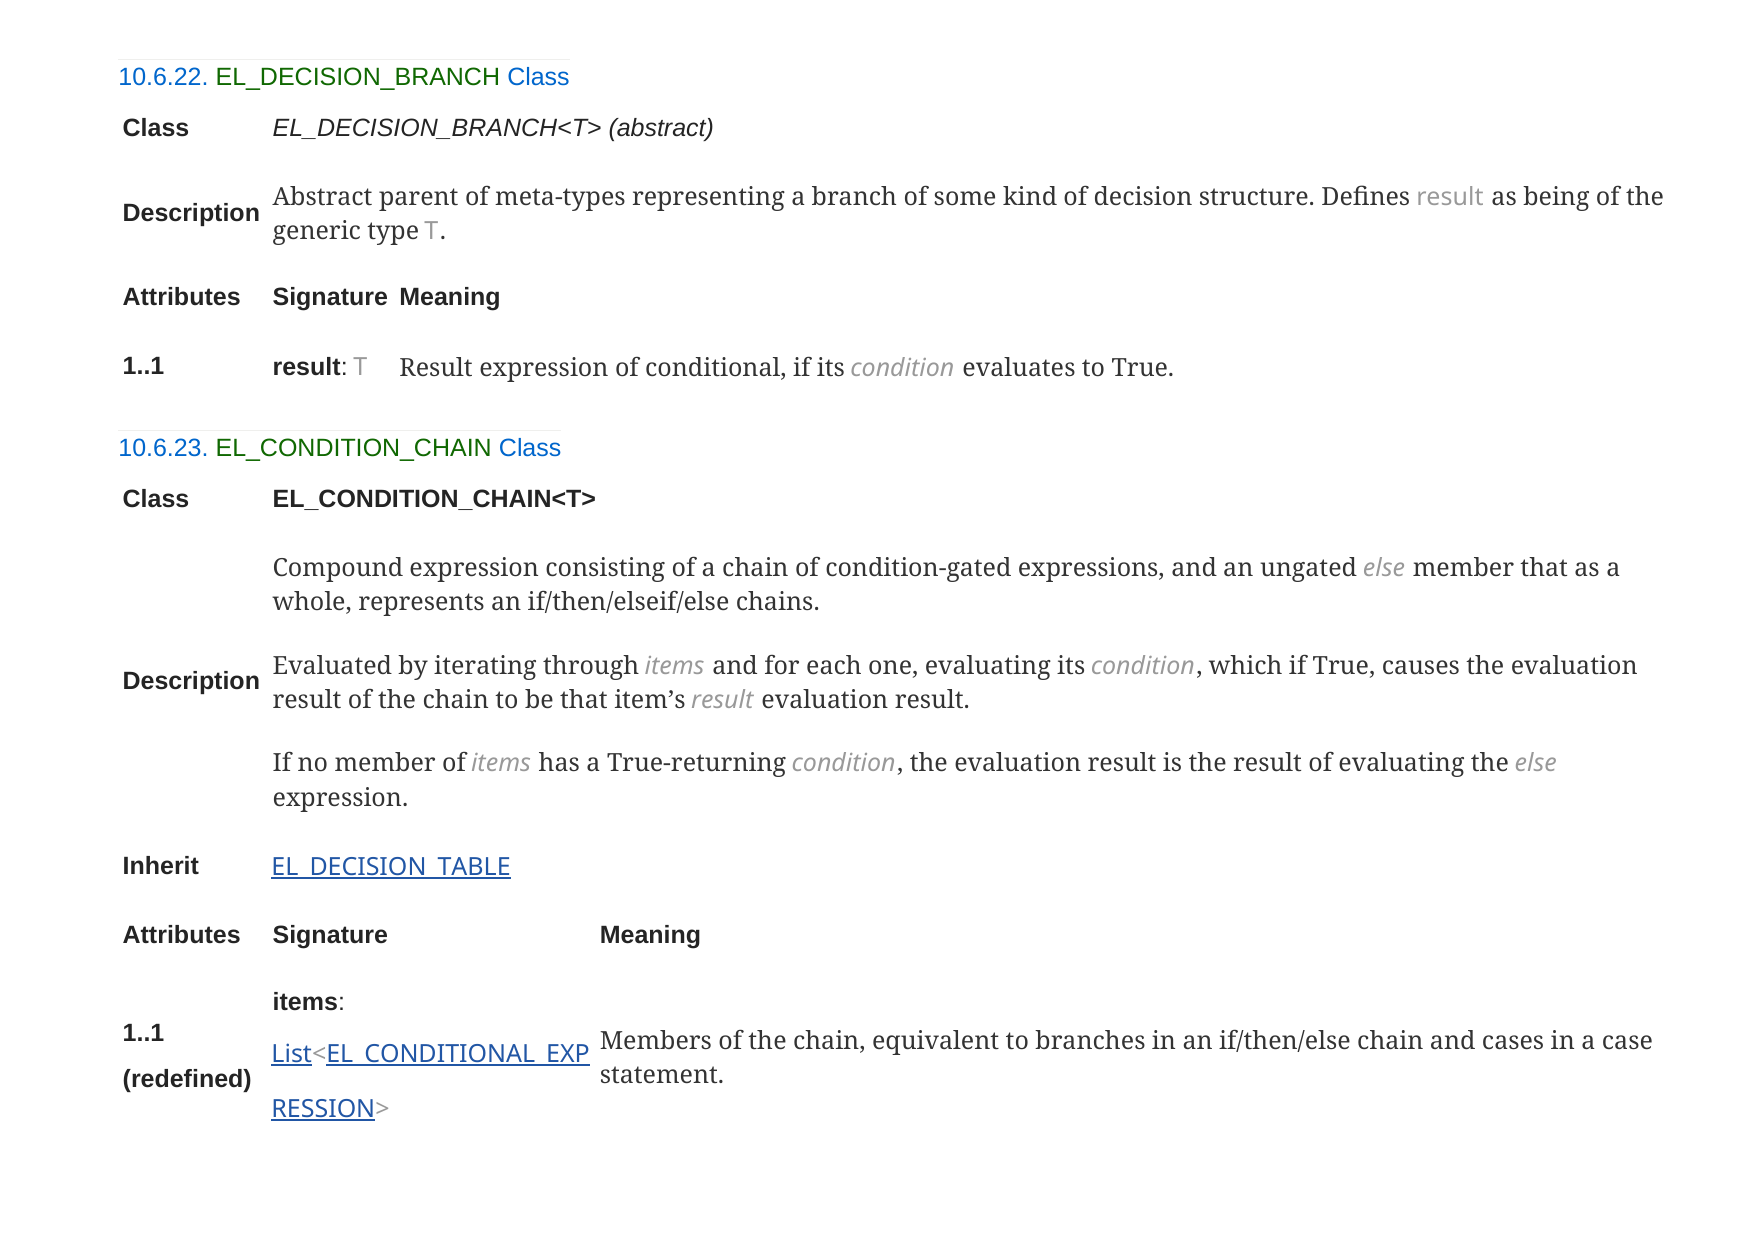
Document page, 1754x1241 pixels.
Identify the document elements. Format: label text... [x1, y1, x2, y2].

table_cell 1..1 (redefined) [118, 984, 268, 1159]
table_cell Description [118, 176, 268, 279]
table_cell Members of the chain, equivalent to branches in an if/then/else chain and cases in a case statement. [595, 984, 1668, 1159]
table_cell Description [118, 547, 268, 846]
table_cell Attributes [118, 917, 268, 984]
table_cell Signature [268, 917, 595, 984]
table_cell result: T [268, 346, 395, 417]
table_cell 1..1 [118, 346, 268, 417]
table_cell Attributes [118, 280, 268, 346]
table_cell Signature [268, 280, 395, 346]
table_cell Result expression of conditional, if its condition evaluates to True. [395, 346, 1678, 417]
table_cell EL_DECISION_TABLE [268, 846, 1668, 917]
table_header Class [118, 481, 268, 547]
subtitle 10.6.23. EL_CONDITION_CHAIN Class [118, 430, 1695, 462]
table_cell Meaning [395, 280, 1678, 346]
table_header EL_CONDITION_CHAIN<T> [268, 481, 1668, 547]
subtitle 10.6.22. EL_DECISION_BRANCH Class [118, 59, 1695, 91]
table_cell Meaning [595, 917, 1668, 984]
table_cell items: List<EL_CONDITIONAL_EXPRESSION> [268, 984, 595, 1159]
table_cell Inherit [118, 846, 268, 917]
table_header EL_DECISION_BRANCH<T> (abstract) [268, 110, 1678, 176]
table_cell Abstract parent of meta-types representing a branch of some kind of decision structure. Defines result as being of the generic type T. [268, 176, 1678, 279]
table_header Class [118, 110, 268, 176]
table_cell Compound expression consisting of a chain of condition-gated expressions, and an ungated else member that as a whole, represents an if/then/elseif/else chains. Evaluated by iterating through items and for each one, evaluating its condition, which if True, causes the evaluation result of the chain to be that item’s result evaluation result. If no member of items has a True-returning condition, the evaluation result is the result of evaluating the else expression. [268, 547, 1668, 846]
